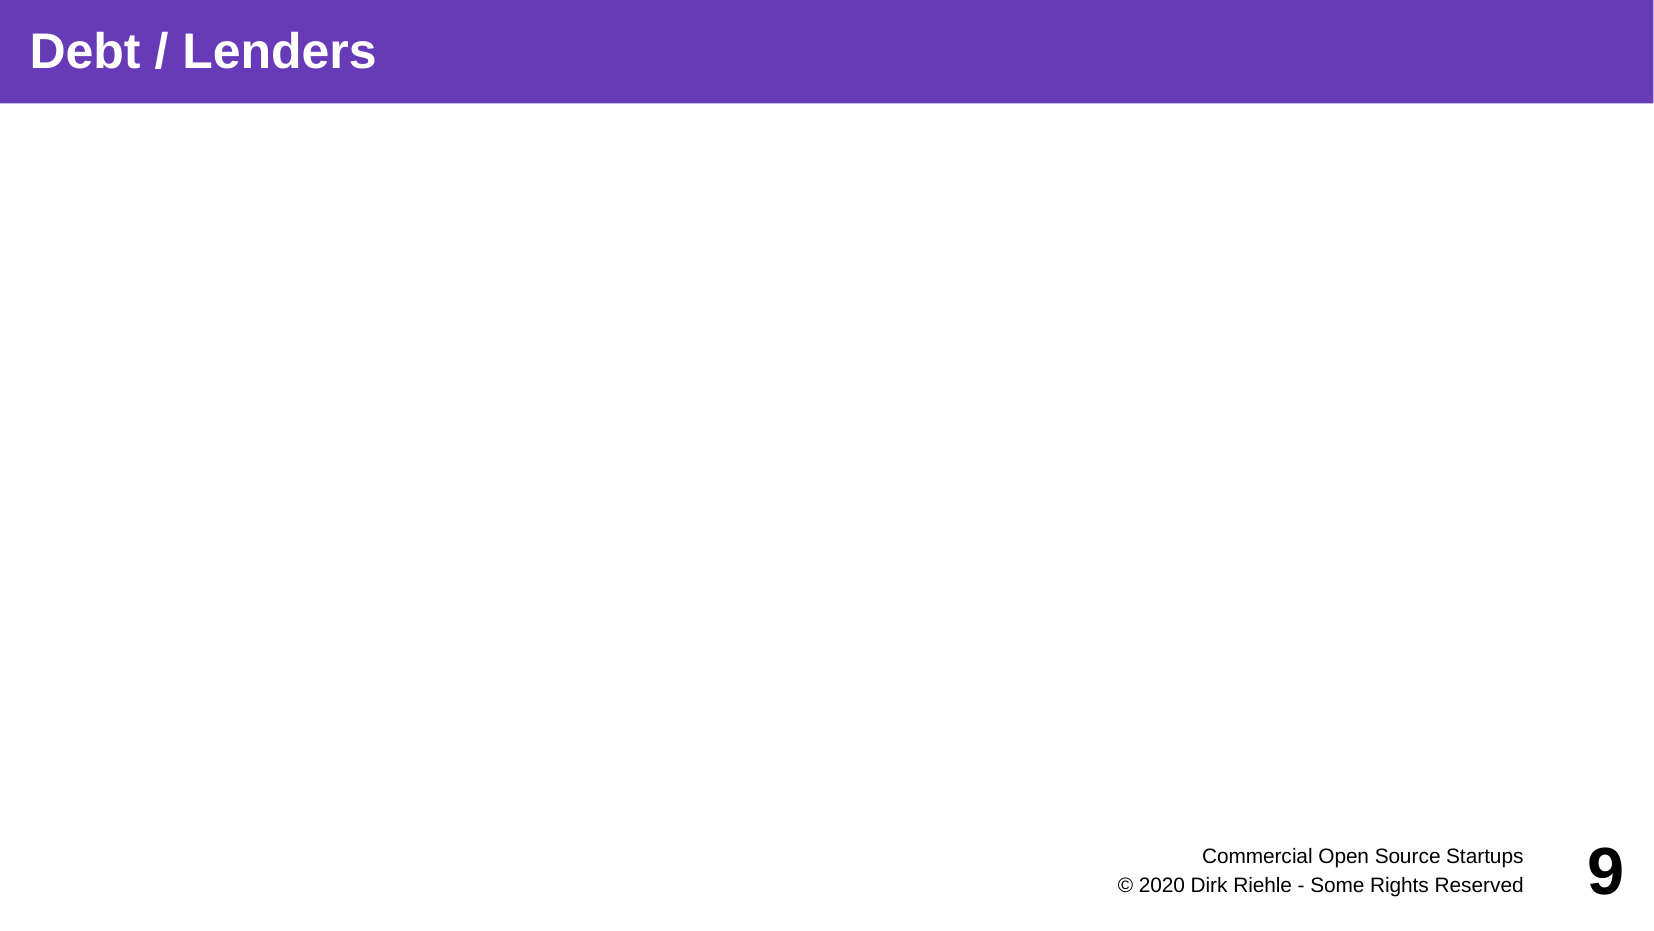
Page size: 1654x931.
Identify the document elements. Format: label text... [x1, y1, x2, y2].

title Debt / Lenders [0, 0, 1654, 104]
